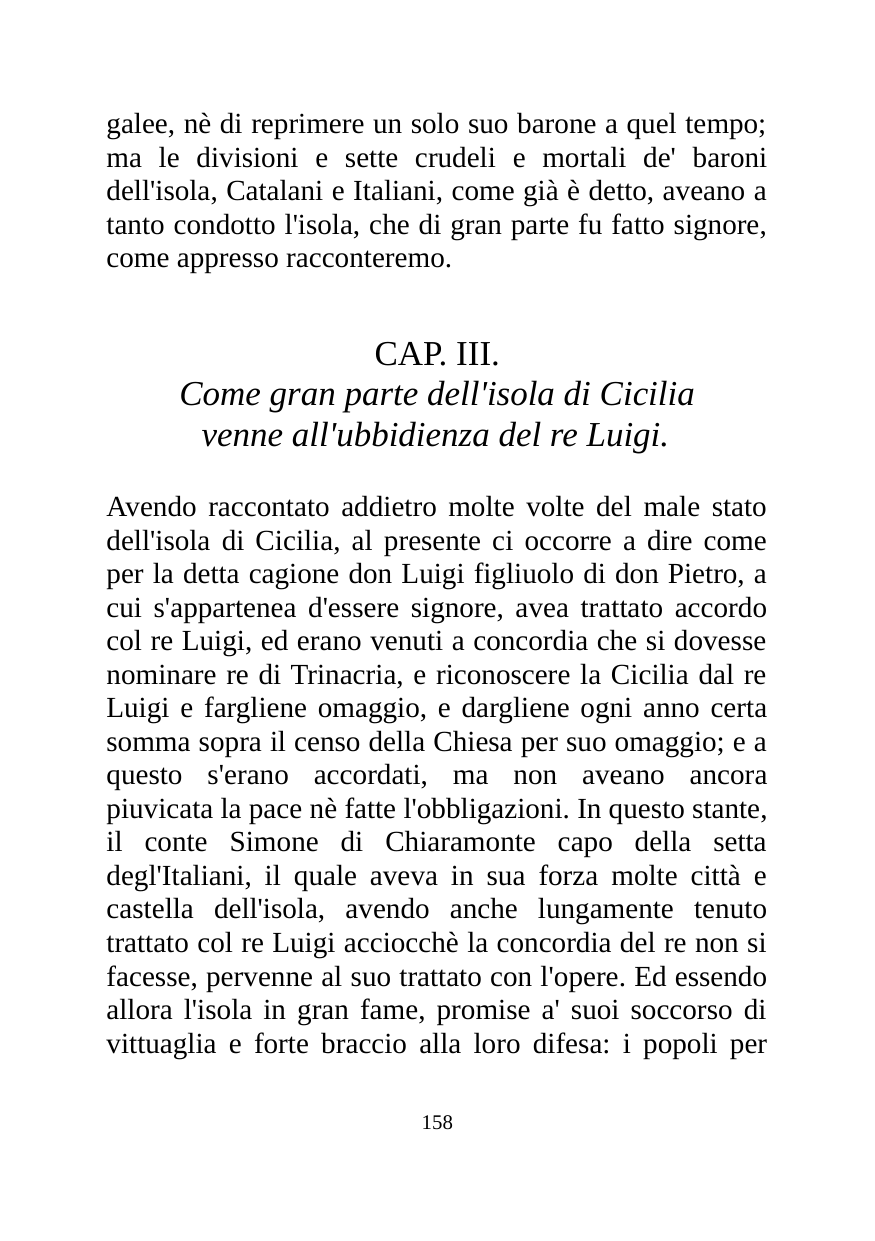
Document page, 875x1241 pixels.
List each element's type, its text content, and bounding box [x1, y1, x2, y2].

text galee, nè di reprimere un solo suo barone a quel tempo; ma le divisioni e sette crudeli e mortali de' baroni dell'isola, Catalani e Italiani, come già è detto, aveano a tanto condotto l'isola, che di gran parte fu fatto signore, come appresso racconteremo. [106, 106, 768, 274]
subtitle CAP. III. Come gran parte dell'isola di Cicilia venne all'ubbidienza del re Luigi. [106, 333, 768, 454]
text Avendo raccontato addietro molte volte del male stato dell'isola di Cicilia, al presente ci occorre a dire come per la detta cagione don Luigi figliuolo di don Pietro, a cui s'appartenea d'essere signore, avea trattato accordo col re Luigi, ed erano venuti a concordia che si dovesse nominare re di Trinacria, e riconoscere la Cicilia dal re Luigi e fargliene omaggio, e dargliene ogni anno certa somma sopra il censo della Chiesa per suo omaggio; e a questo s'erano accordati, ma non aveano ancora piuvicata la pace nè fatte l'obbligazioni. In questo stante, il conte Simone di Chiaramonte capo della setta degl'Italiani, il quale aveva in sua forza molte città e castella dell'isola, avendo anche lungamente tenuto trattato col re Luigi acciocchè la concordia del re non si facesse, pervenne al suo trattato con l'opere. Ed essendo allora l'isola in gran fame, promise a' suoi soccorso di vittuaglia e forte braccio alla loro difesa: i popoli per [106, 489, 768, 1059]
